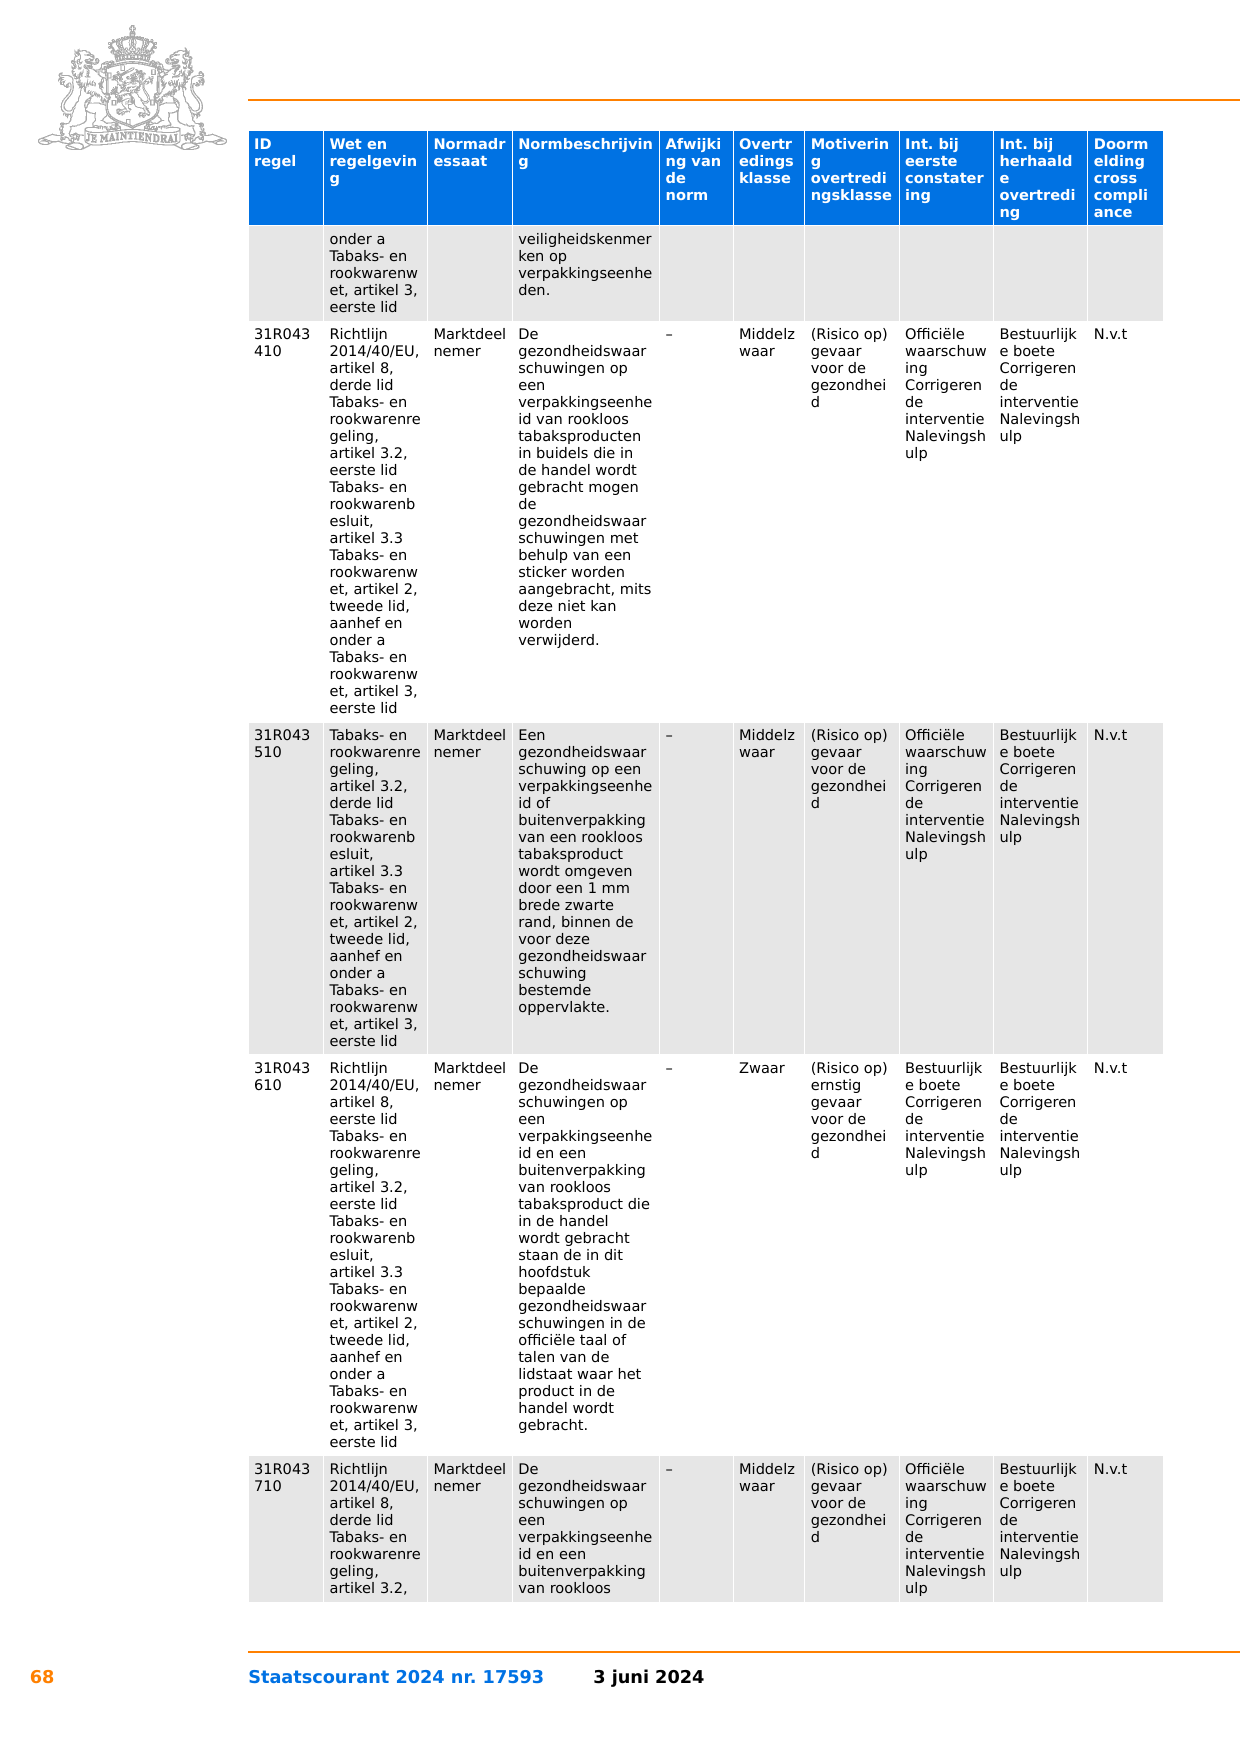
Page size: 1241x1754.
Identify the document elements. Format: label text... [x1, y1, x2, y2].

table_cell Bestuurlijke boete Corrigerende interventie Nalevingshulp [994, 723, 1087, 1054]
table_header Int. bij eerste constatering [900, 131, 993, 225]
table_header Overtredingsklasse [734, 131, 804, 225]
table_cell Bestuurlijke boete Corrigerende interventie Nalevingshulp [900, 1056, 993, 1455]
table_cell Tabaks- en rookwarenregeling, artikel 3.2, derde lid Tabaks- en rookwarenbesluit, artikel 3.3 Tabaks- en rookwarenwet, artikel 2, tweede lid, aanhef en onder a Tabaks- en rookwarenwet, artikel 3, eerste lid [324, 723, 427, 1054]
table_cell Een gezondheidswaarschuwing op een verpakkingseenheid of buitenverpakking van een rookloos tabaksproduct wordt omgeven door een 1 mm brede zwarte rand, binnen de voor deze gezondheidswaarschuwing bestemde oppervlakte. [513, 723, 659, 1054]
table_cell [428, 226, 512, 321]
table_cell – [660, 723, 733, 1054]
table_header ID regel [249, 131, 323, 225]
table_cell Officiële waarschuwing Corrigerende interventie Nalevingshulp [900, 723, 993, 1054]
table_cell Richtlijn 2014/40/EU, artikel 8, eerste lid Tabaks- en rookwarenregeling, artikel 3.2, eerste lid Tabaks- en rookwarenbesluit, artikel 3.3 Tabaks- en rookwarenwet, artikel 2, tweede lid, aanhef en onder a Tabaks- en rookwarenwet, artikel 3, eerste lid [324, 1056, 427, 1455]
table_cell [994, 226, 1087, 321]
table_cell [660, 226, 733, 321]
table_cell 31R043610 [249, 1056, 323, 1455]
table_cell Officiële waarschuwing Corrigerende interventie Nalevingshulp [900, 322, 993, 721]
table_cell [249, 226, 323, 321]
table_cell De gezondheidswaarschuwingen op een verpakkingseenheid van rookloos tabaksproducten in buidels die in de handel wordt gebracht mogen de gezondheidswaarschuwingen met behulp van een sticker worden aangebracht, mits deze niet kan worden verwijderd. [513, 322, 659, 721]
table_cell N.v.t [1088, 1456, 1163, 1602]
table_cell Zwaar [734, 1056, 804, 1455]
table_cell (Risico op) gevaar voor de gezondheid [805, 723, 899, 1054]
table_cell N.v.t [1088, 322, 1163, 721]
table_header Normbeschrijving [513, 131, 659, 225]
table_cell N.v.t [1088, 723, 1163, 1054]
table_cell onder a Tabaks- en rookwarenwet, artikel 3, eerste lid [324, 226, 427, 321]
table_cell Marktdeelnemer [428, 723, 512, 1054]
table_cell [734, 226, 804, 321]
table_cell – [660, 1056, 733, 1455]
table_cell 31R043710 [249, 1456, 323, 1602]
picture [38, 25, 227, 150]
table_cell [805, 226, 899, 321]
table_cell (Risico op) gevaar voor de gezondheid [805, 1456, 899, 1602]
table_cell – [660, 1456, 733, 1602]
table_header Motivering overtredingsklasse [805, 131, 899, 225]
table_cell Richtlijn 2014/40/EU, artikel 8, derde lid Tabaks- en rookwarenregeling, artikel 3.2, [324, 1456, 427, 1602]
table_cell [1088, 226, 1163, 321]
table_header Doormelding cross compliance [1088, 131, 1163, 225]
table_cell Middelzwaar [734, 322, 804, 721]
table_header Int. bij herhaalde overtreding [994, 131, 1087, 225]
table_cell Marktdeelnemer [428, 322, 512, 721]
table_cell 31R043410 [249, 322, 323, 721]
table_cell Marktdeelnemer [428, 1056, 512, 1455]
table_header Normadressaat [428, 131, 512, 225]
table_cell Bestuurlijke boete Corrigerende interventie Nalevingshulp [994, 1456, 1087, 1602]
table_cell Bestuurlijke boete Corrigerende interventie Nalevingshulp [994, 322, 1087, 721]
table_header Afwijking van de norm [660, 131, 733, 225]
table_cell De gezondheidswaarschuwingen op een verpakkingseenheid en een buitenverpakking van rookloos tabaksproduct die in de handel wordt gebracht staan de in dit hoofdstuk bepaalde gezondheidswaarschuwingen in de officiële taal of talen van de lidstaat waar het product in de handel wordt gebracht. [513, 1056, 659, 1455]
table_cell De gezondheidswaarschuwingen op een verpakkingseenheid en een buitenverpakking van rookloos [513, 1456, 659, 1602]
table_cell Middelzwaar [734, 723, 804, 1054]
table_cell Marktdeelnemer [428, 1456, 512, 1602]
table_cell Bestuurlijke boete Corrigerende interventie Nalevingshulp [994, 1056, 1087, 1455]
table_cell Richtlijn 2014/40/EU, artikel 8, derde lid Tabaks- en rookwarenregeling, artikel 3.2, eerste lid Tabaks- en rookwarenbesluit, artikel 3.3 Tabaks- en rookwarenwet, artikel 2, tweede lid, aanhef en onder a Tabaks- en rookwarenwet, artikel 3, eerste lid [324, 322, 427, 721]
table_cell veiligheidskenmerken op verpakkingseenheden. [513, 226, 659, 321]
table_header Wet en regelgeving [324, 131, 427, 225]
table_cell (Risico op) ernstig gevaar voor de gezondheid [805, 1056, 899, 1455]
table_cell N.v.t [1088, 1056, 1163, 1455]
table_cell [900, 226, 993, 321]
table_cell (Risico op) gevaar voor de gezondheid [805, 322, 899, 721]
table_cell – [660, 322, 733, 721]
table_cell 31R043510 [249, 723, 323, 1054]
table_cell Middelzwaar [734, 1456, 804, 1602]
table_cell Officiële waarschuwing Corrigerende interventie Nalevingshulp [900, 1456, 993, 1602]
